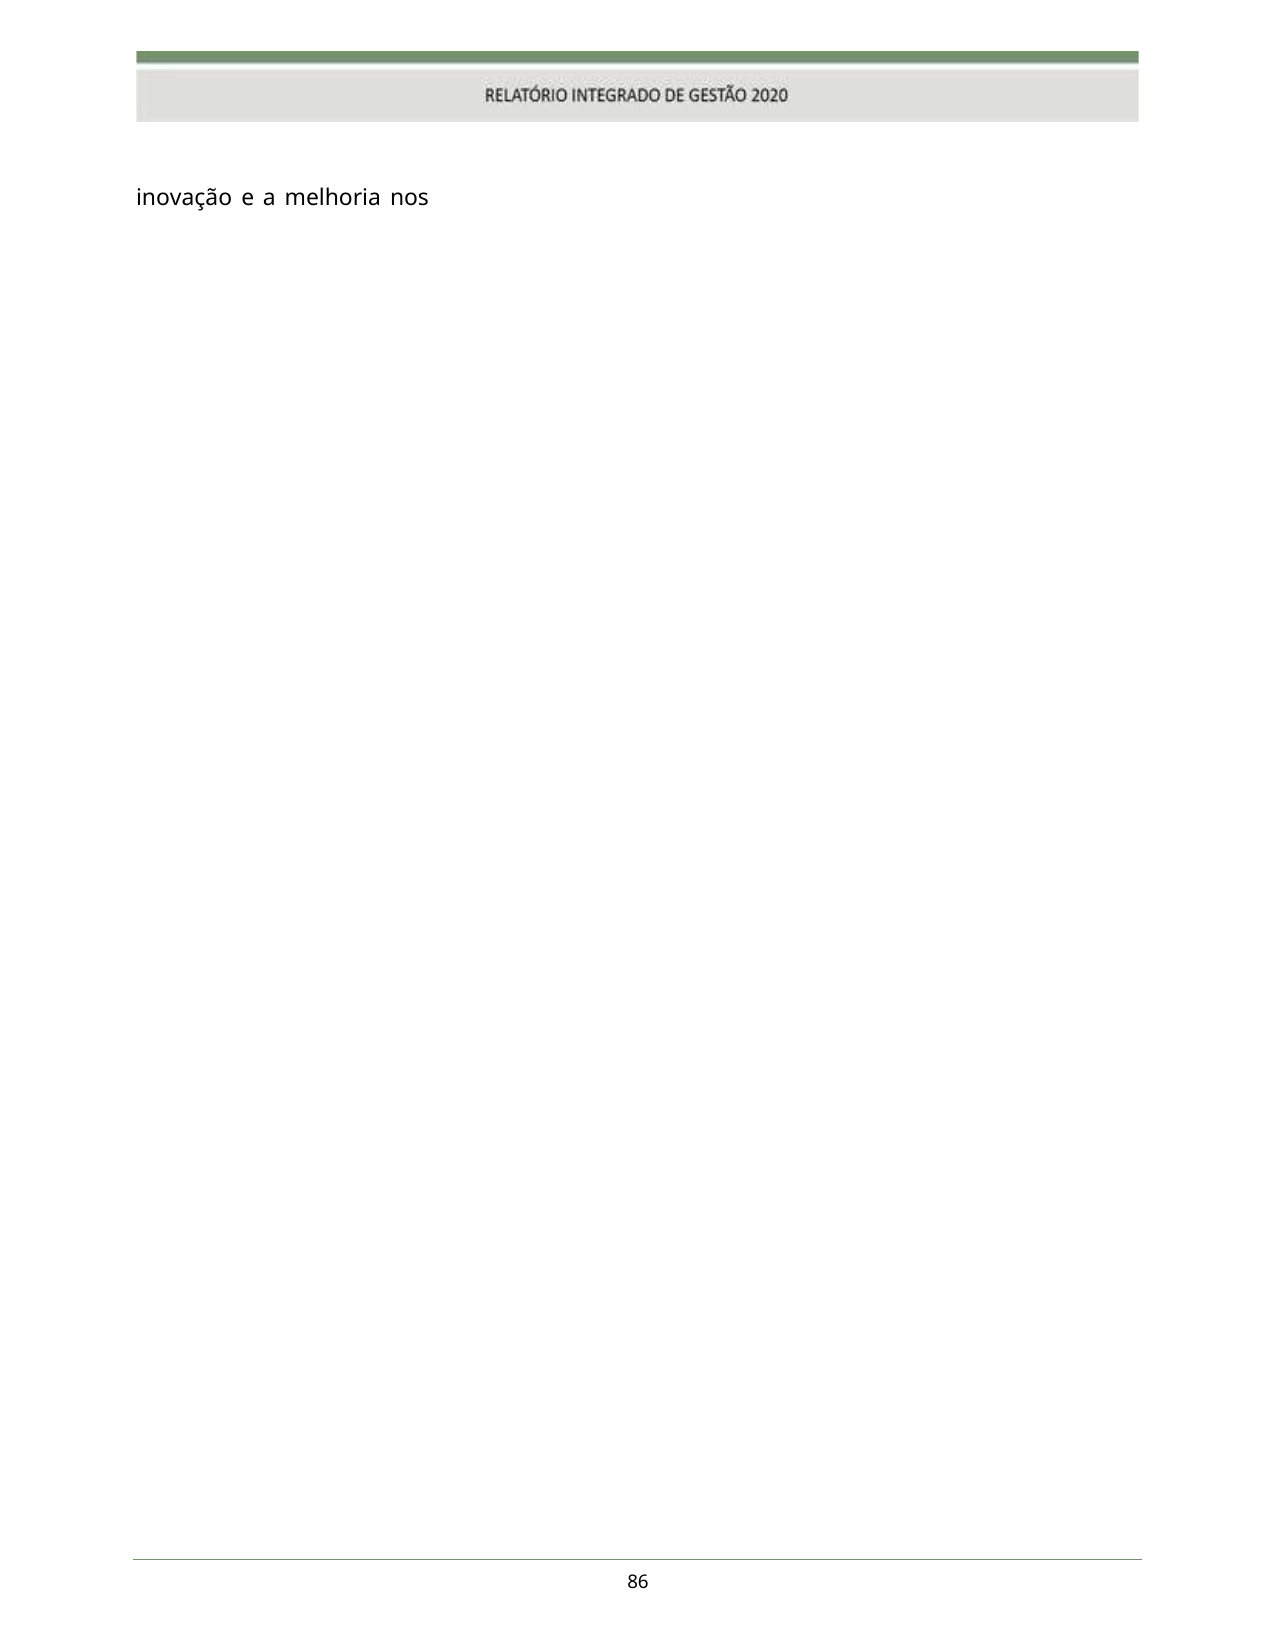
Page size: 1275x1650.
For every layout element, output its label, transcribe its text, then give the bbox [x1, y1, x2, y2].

text inovação e a melhoria nos [136, 181, 1139, 212]
